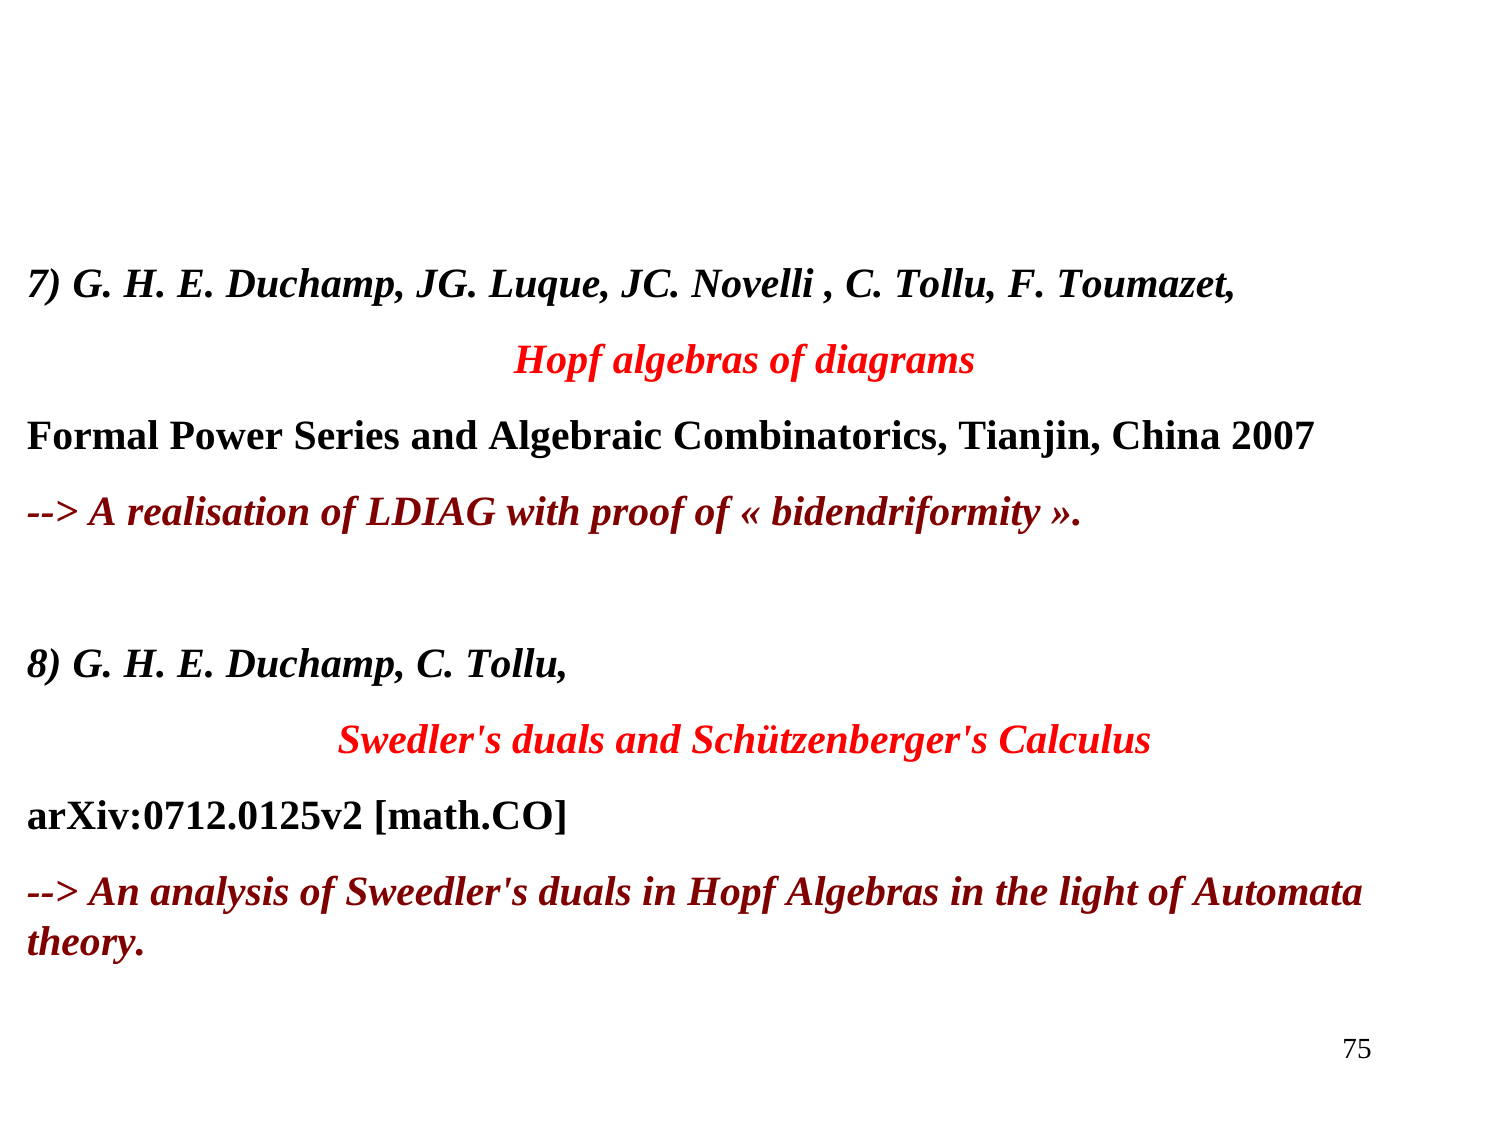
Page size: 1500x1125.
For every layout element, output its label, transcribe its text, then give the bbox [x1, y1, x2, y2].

text_box 7) G. H. E. Duchamp, J­G. Luque, J­C. Novelli , C. Tollu, F. Toumazet, Hopf algebras of diagrams Formal Power Series and Algebraic Combinatorics, Tianjin, China 2007 --> A realisation of LDIAG with proof of « bidendriformity ». 8) G. H. E. Duchamp, C. Tollu, Swedler's duals and Schützenberger's Calculus arXiv:0712.0125v2 [math.CO] --> An analysis of Sweedler's duals in Hopf Algebras in the light of Automata theory. [12, 172, 1489, 969]
